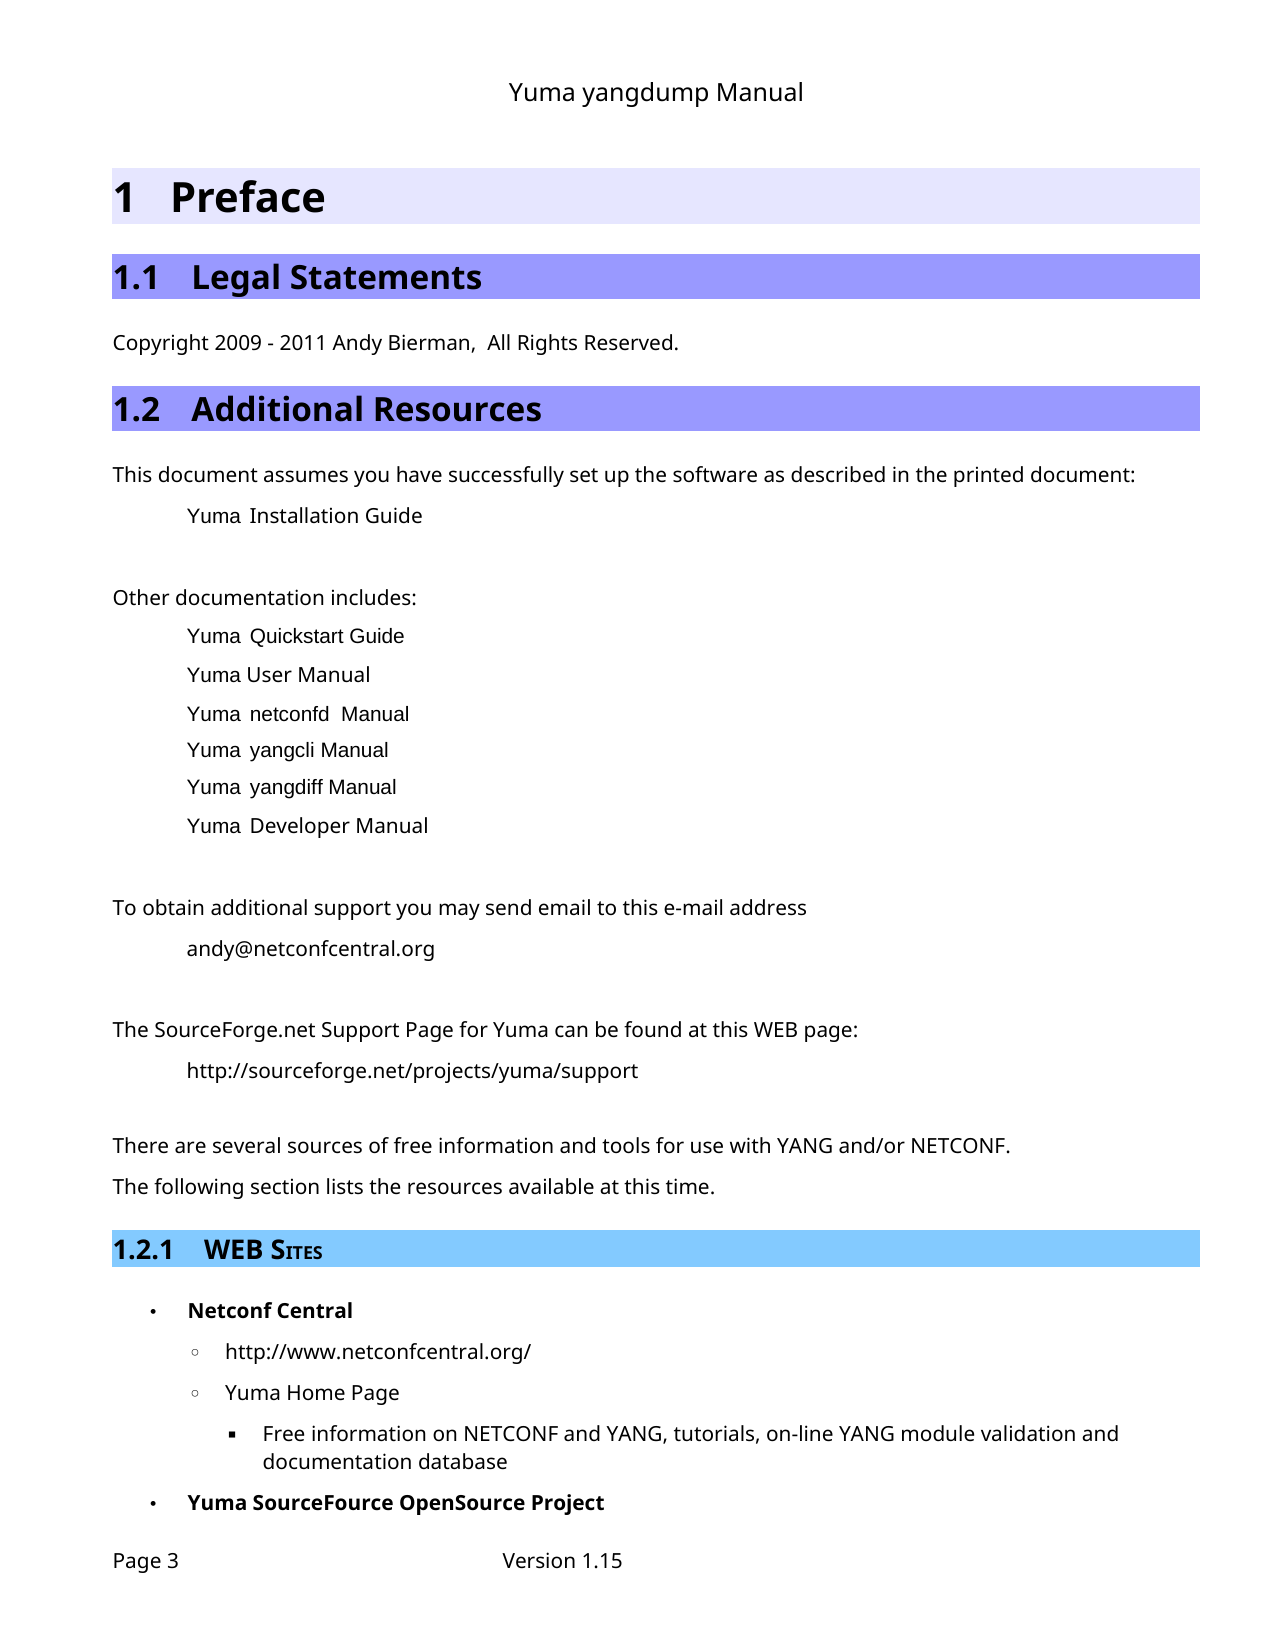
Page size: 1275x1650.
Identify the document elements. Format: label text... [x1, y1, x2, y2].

text andy@netconfcentral.org [112, 934, 1200, 962]
list Yuma SourceFource OpenSource Project [150, 1488, 1200, 1517]
subtitle Legal Statements [112, 254, 1200, 299]
subtitle WEB Sites [112, 1230, 1200, 1267]
text Yuma netconfd Manual [112, 702, 1200, 726]
subtitle Preface [112, 168, 1200, 224]
text This document assumes you have successfully set up the software as described in the printed document: [112, 460, 1200, 489]
text To obtain additional support you may send email to this e-mail address [112, 893, 1200, 921]
subtitle Additional Resources [112, 386, 1200, 431]
list Netconf Central [150, 1296, 1200, 1324]
text Yuma Installation Guide [112, 501, 1200, 530]
list Free information on NETCONF and YANG, tutorials, on-line YANG module validation and documentation database [225, 1419, 1200, 1476]
text The SourceForge.net Support Page for Yuma can be found at this WEB page: [112, 1016, 1200, 1044]
list Yuma Home Page [187, 1378, 1200, 1406]
text The following section lists the resources available at this time. [112, 1172, 1200, 1201]
text http://sourceforge.net/projects/yuma/support [112, 1057, 1200, 1085]
text There are several sources of free information and tools for use with YANG and/or NETCONF. [112, 1132, 1200, 1160]
text Yuma yangcli Manual [112, 738, 1200, 762]
text Yuma Quickstart Guide [112, 624, 1200, 648]
text Copyright 2009 - 2011 Andy Bierman, All Rights Reserved. [112, 328, 1200, 357]
list http://www.netconfcentral.org/ [187, 1337, 1200, 1366]
text Yuma Developer Manual [112, 811, 1200, 839]
text Other documentation includes: [112, 583, 1200, 612]
text Yuma yangdiff Manual [112, 774, 1200, 798]
text Yuma User Manual [112, 661, 1200, 689]
